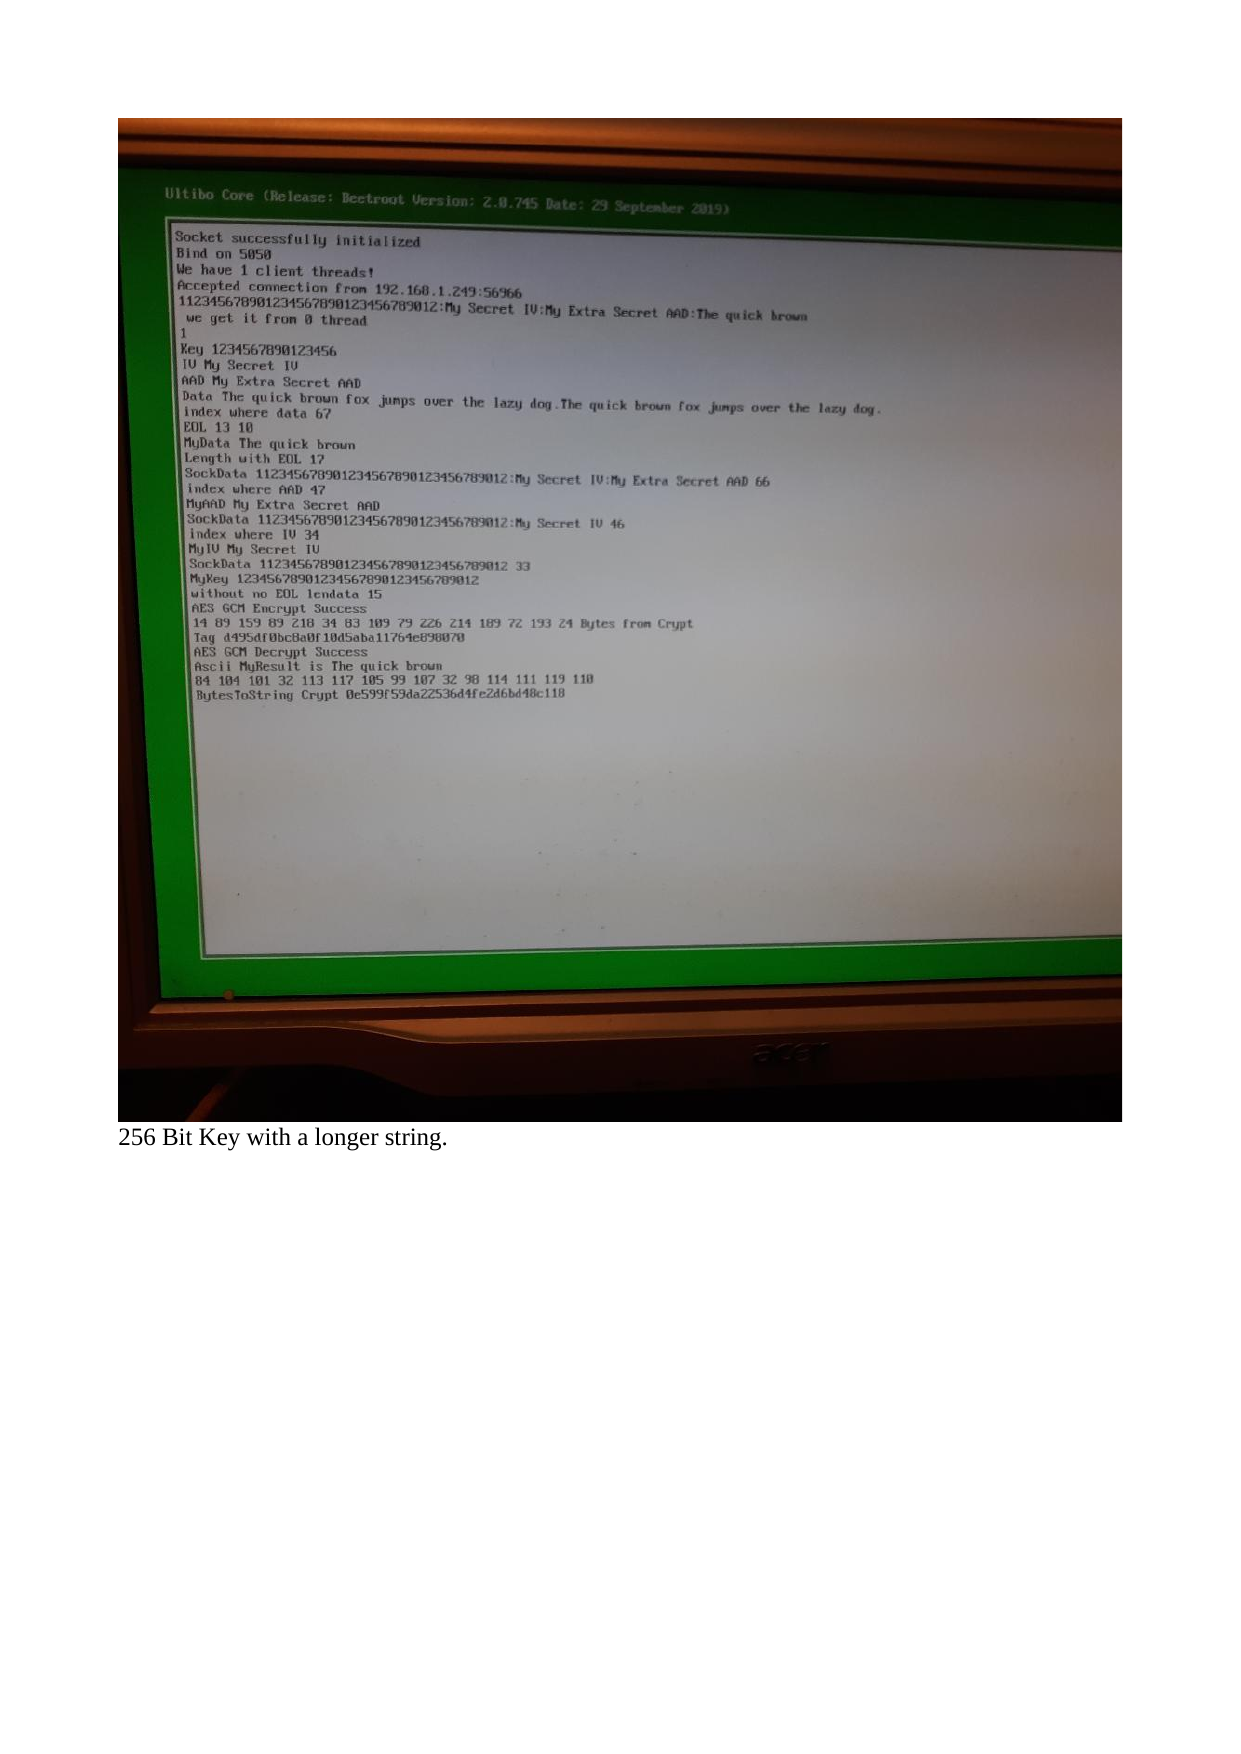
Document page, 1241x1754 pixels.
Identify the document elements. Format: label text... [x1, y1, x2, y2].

picture [118, 118, 1123, 1122]
text 256 Bit Key with a longer string. [118, 1122, 1122, 1151]
